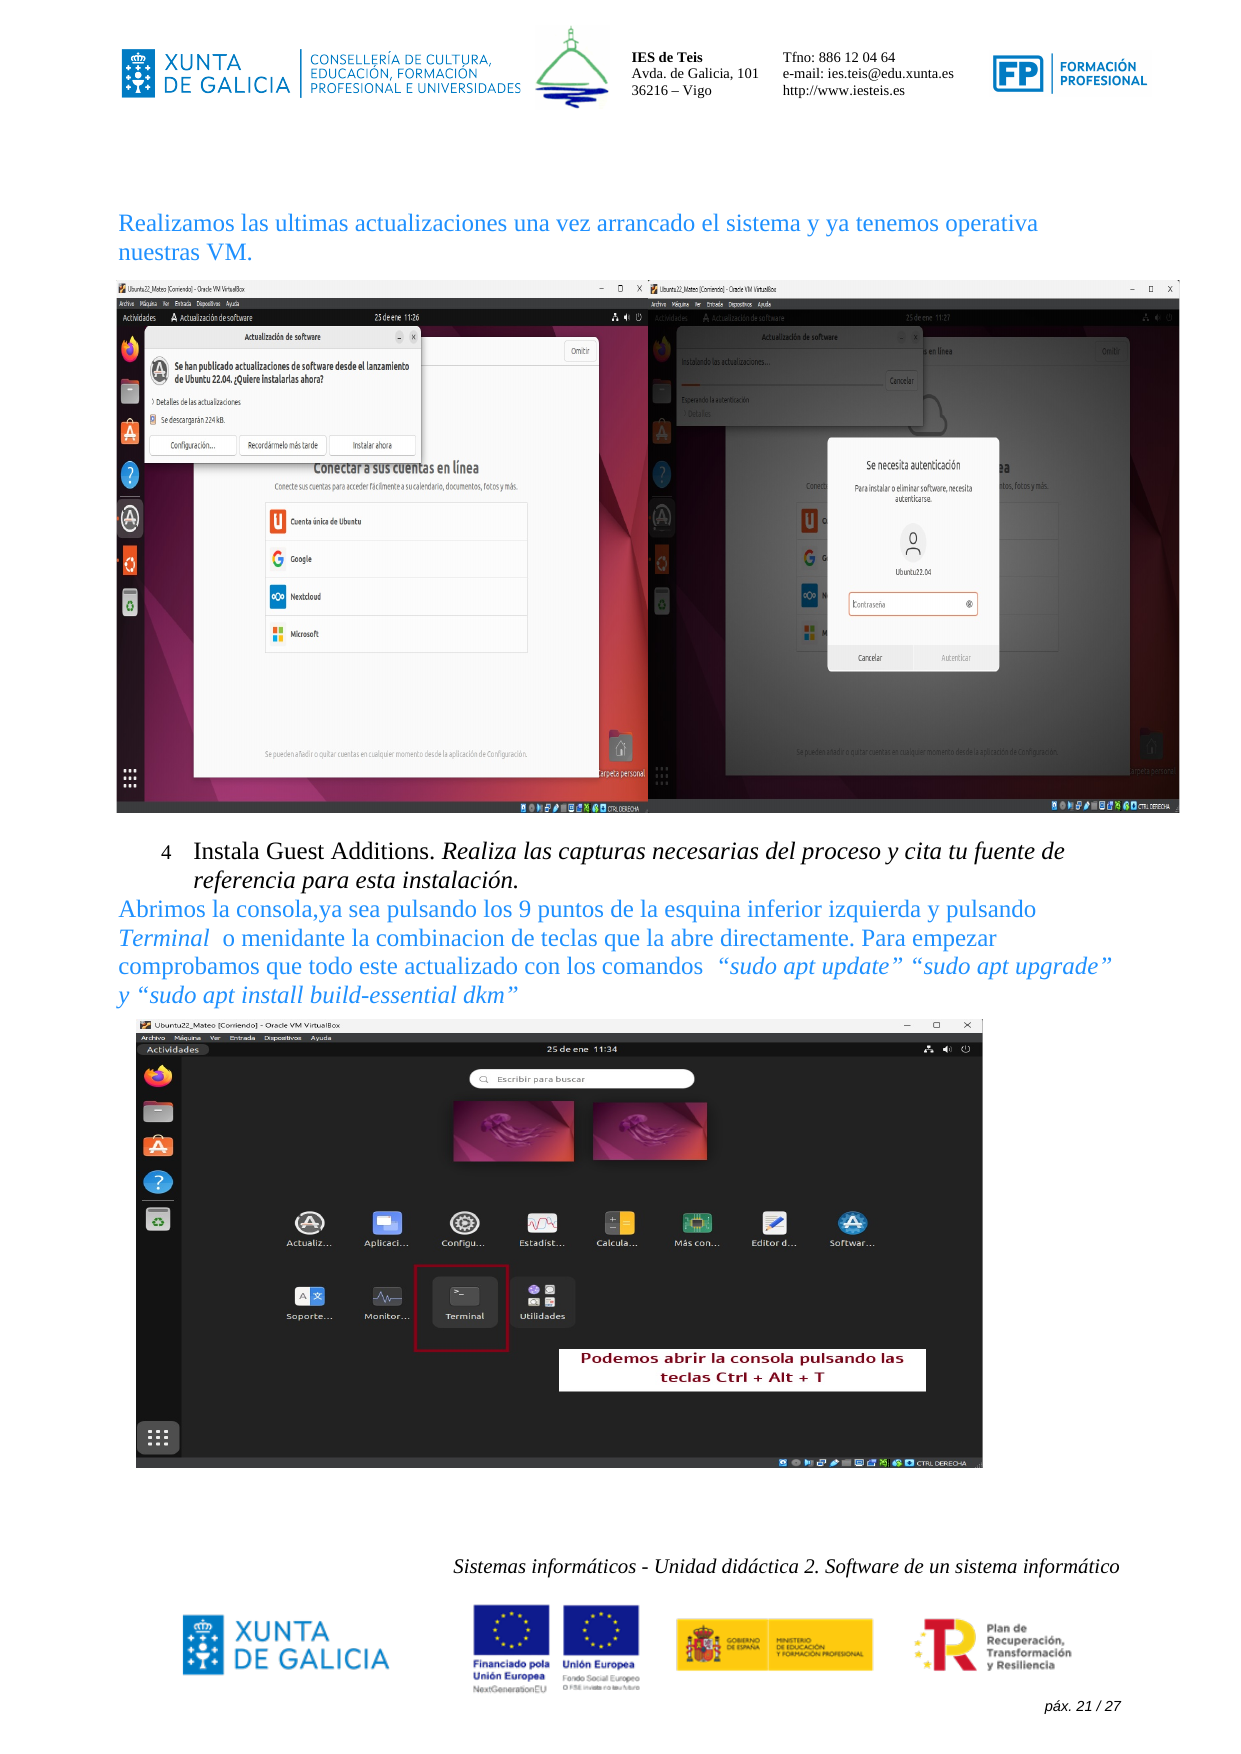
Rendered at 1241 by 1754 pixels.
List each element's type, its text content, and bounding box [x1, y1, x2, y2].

picture [989, 50, 1153, 97]
list Instala Guest Additions. Realiza las capturas necesarias del proceso y cita tu fuente de referencia para esta instalación. [156, 836, 1122, 894]
picture [182, 1593, 1085, 1700]
text Realizamos las ultimas actualizaciones una vez arrancado el sistema y ya tenemos operativa nuestras VM. [118, 208, 1122, 266]
picture [534, 25, 611, 110]
picture [136, 1019, 983, 1468]
picture [116, 280, 1180, 813]
text Abrimos la consola,ya sea pulsando los 9 puntos de la esquina inferior izquierda y pulsando Terminal o menidante la combinacion de teclas que la abre directamente. Para empezar comprobamos que todo este actualizado con los comandos “sudo apt update” “sudo apt upgrade” y “sudo apt install build-essential dkm” [118, 894, 1122, 1009]
picture [121, 49, 521, 98]
